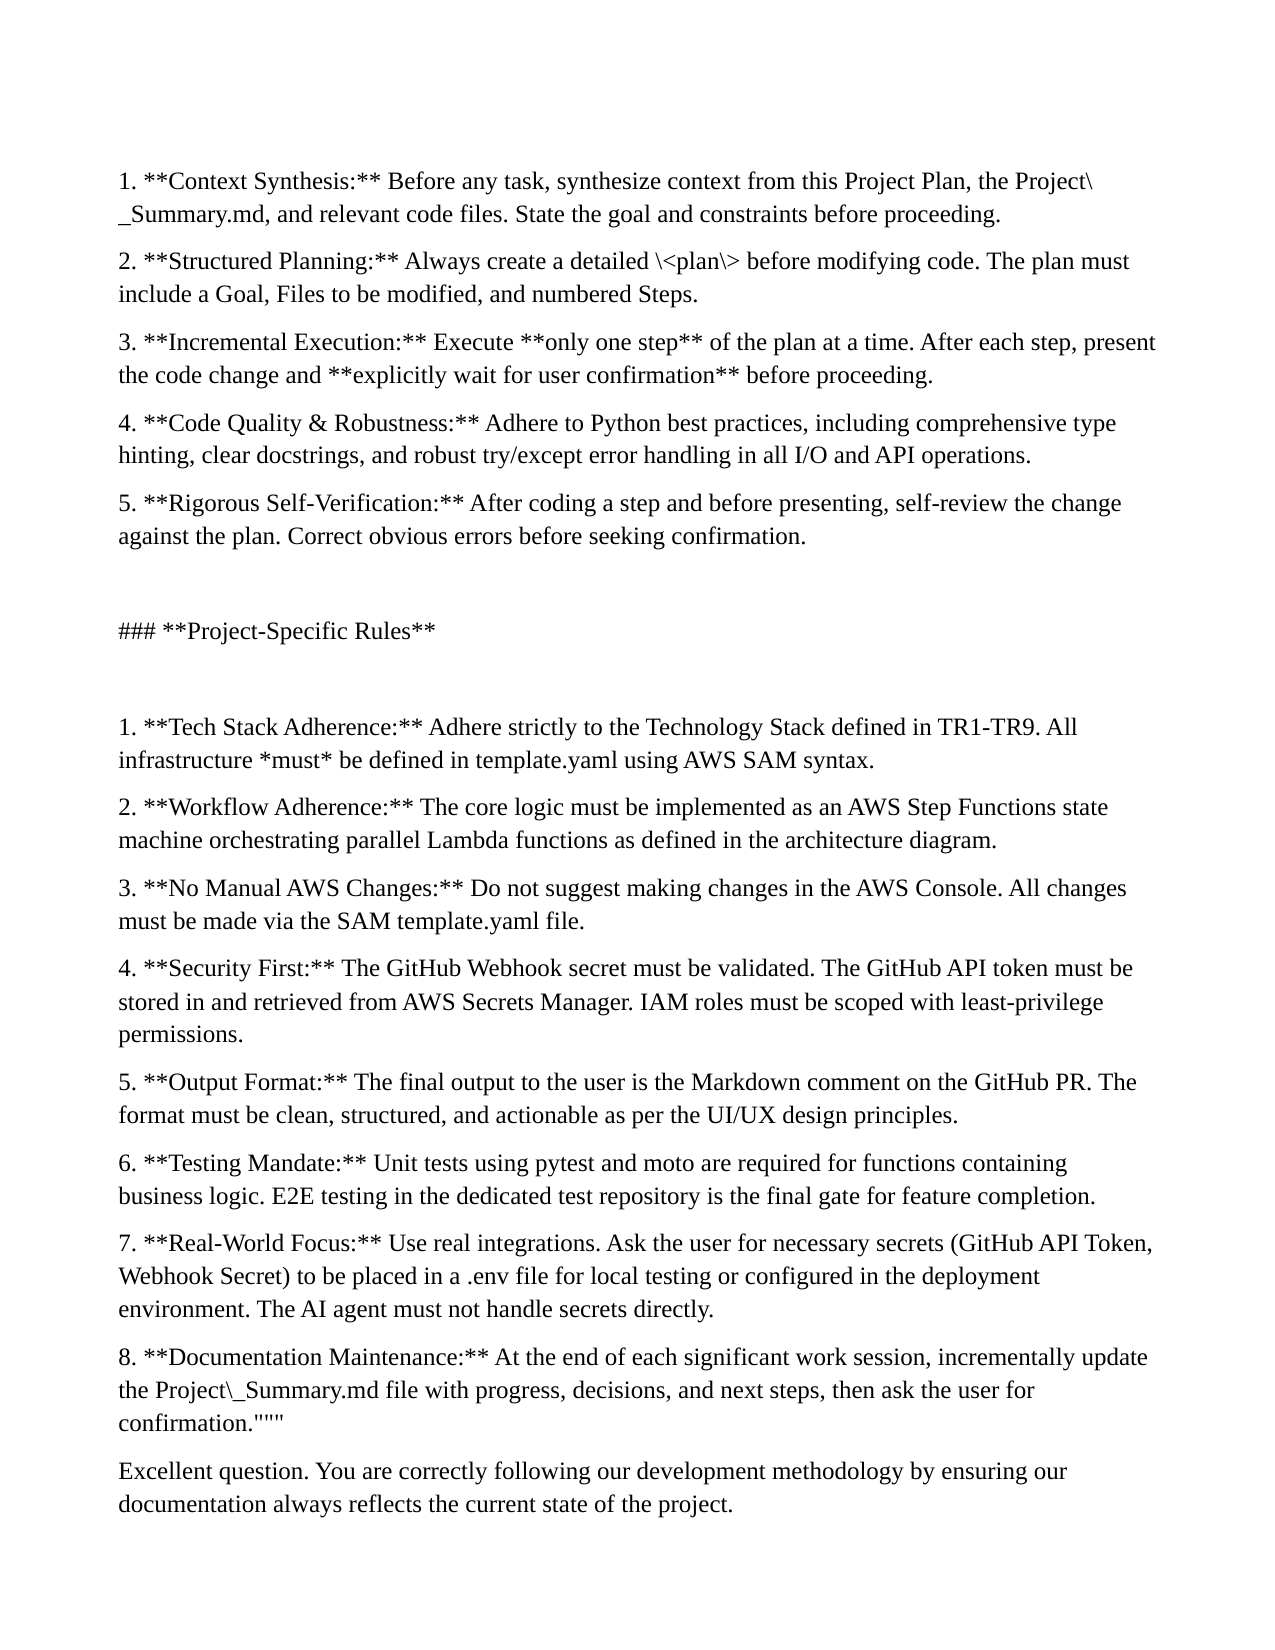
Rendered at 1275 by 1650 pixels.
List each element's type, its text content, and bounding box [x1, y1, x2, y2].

text 5. **Rigorous Self-Verification:** After coding a step and before presenting, self-review the change against the plan. Correct obvious errors before seeking confirmation. [118, 488, 1157, 550]
text 1. **Context Synthesis:** Before any task, synthesize context from this Project Plan, the Project\_Summary.md, and relevant code files. State the goal and constraints before proceeding. [118, 166, 1157, 227]
text 2. **Workflow Adherence:** The core logic must be implemented as an AWS Step Functions state machine orchestrating parallel Lambda functions as defined in the architecture diagram. [118, 792, 1157, 854]
text 6. **Testing Mandate:** Unit tests using pytest and moto are required for functions containing business logic. E2E testing in the dedicated test repository is the final gate for feature completion. [118, 1148, 1157, 1209]
text 3. **No Manual AWS Changes:** Do not suggest making changes in the AWS Console. All changes must be made via the SAM template.yaml file. [118, 873, 1157, 935]
text 8. **Documentation Maintenance:** At the end of each significant work session, incrementally update the Project\_Summary.md file with progress, decisions, and next steps, then ask the user for confirmation.""" [118, 1342, 1157, 1437]
text 1. **Tech Stack Adherence:** Adhere strictly to the Technology Stack defined in TR1-TR9. All infrastructure *must* be defined in template.yaml using AWS SAM syntax. [118, 712, 1157, 773]
text 2. **Structured Planning:** Always create a detailed \<plan\> before modifying code. The plan must include a Goal, Files to be modified, and numbered Steps. [118, 246, 1157, 308]
text 5. **Output Format:** The final output to the user is the Markdown comment on the GitHub PR. The format must be clean, structured, and actionable as per the UI/UX design principles. [118, 1067, 1157, 1129]
text 4. **Code Quality & Robustness:** Adhere to Python best practices, including comprehensive type hinting, clear docstrings, and robust try/except error handling in all I/O and API operations. [118, 408, 1157, 469]
text 7. **Real-World Focus:** Use real integrations. Ask the user for necessary secrets (GitHub API Token, Webhook Secret) to be placed in a .env file for local testing or configured in the deployment environment. The AI agent must not handle secrets directly. [118, 1228, 1157, 1323]
text 3. **Incremental Execution:** Execute **only one step** of the plan at a time. After each step, present the code change and **explicitly wait for user confirmation** before proceeding. [118, 327, 1157, 389]
text 4. **Security First:** The GitHub Webhook secret must be validated. The GitHub API token must be stored in and retrieved from AWS Secrets Manager. IAM roles must be scoped with least-privilege permissions. [118, 953, 1157, 1048]
text Excellent question. You are correctly following our development methodology by ensuring our documentation always reflects the current state of the project. [118, 1456, 1157, 1517]
text ### **Project-Specific Rules** [118, 616, 1157, 645]
